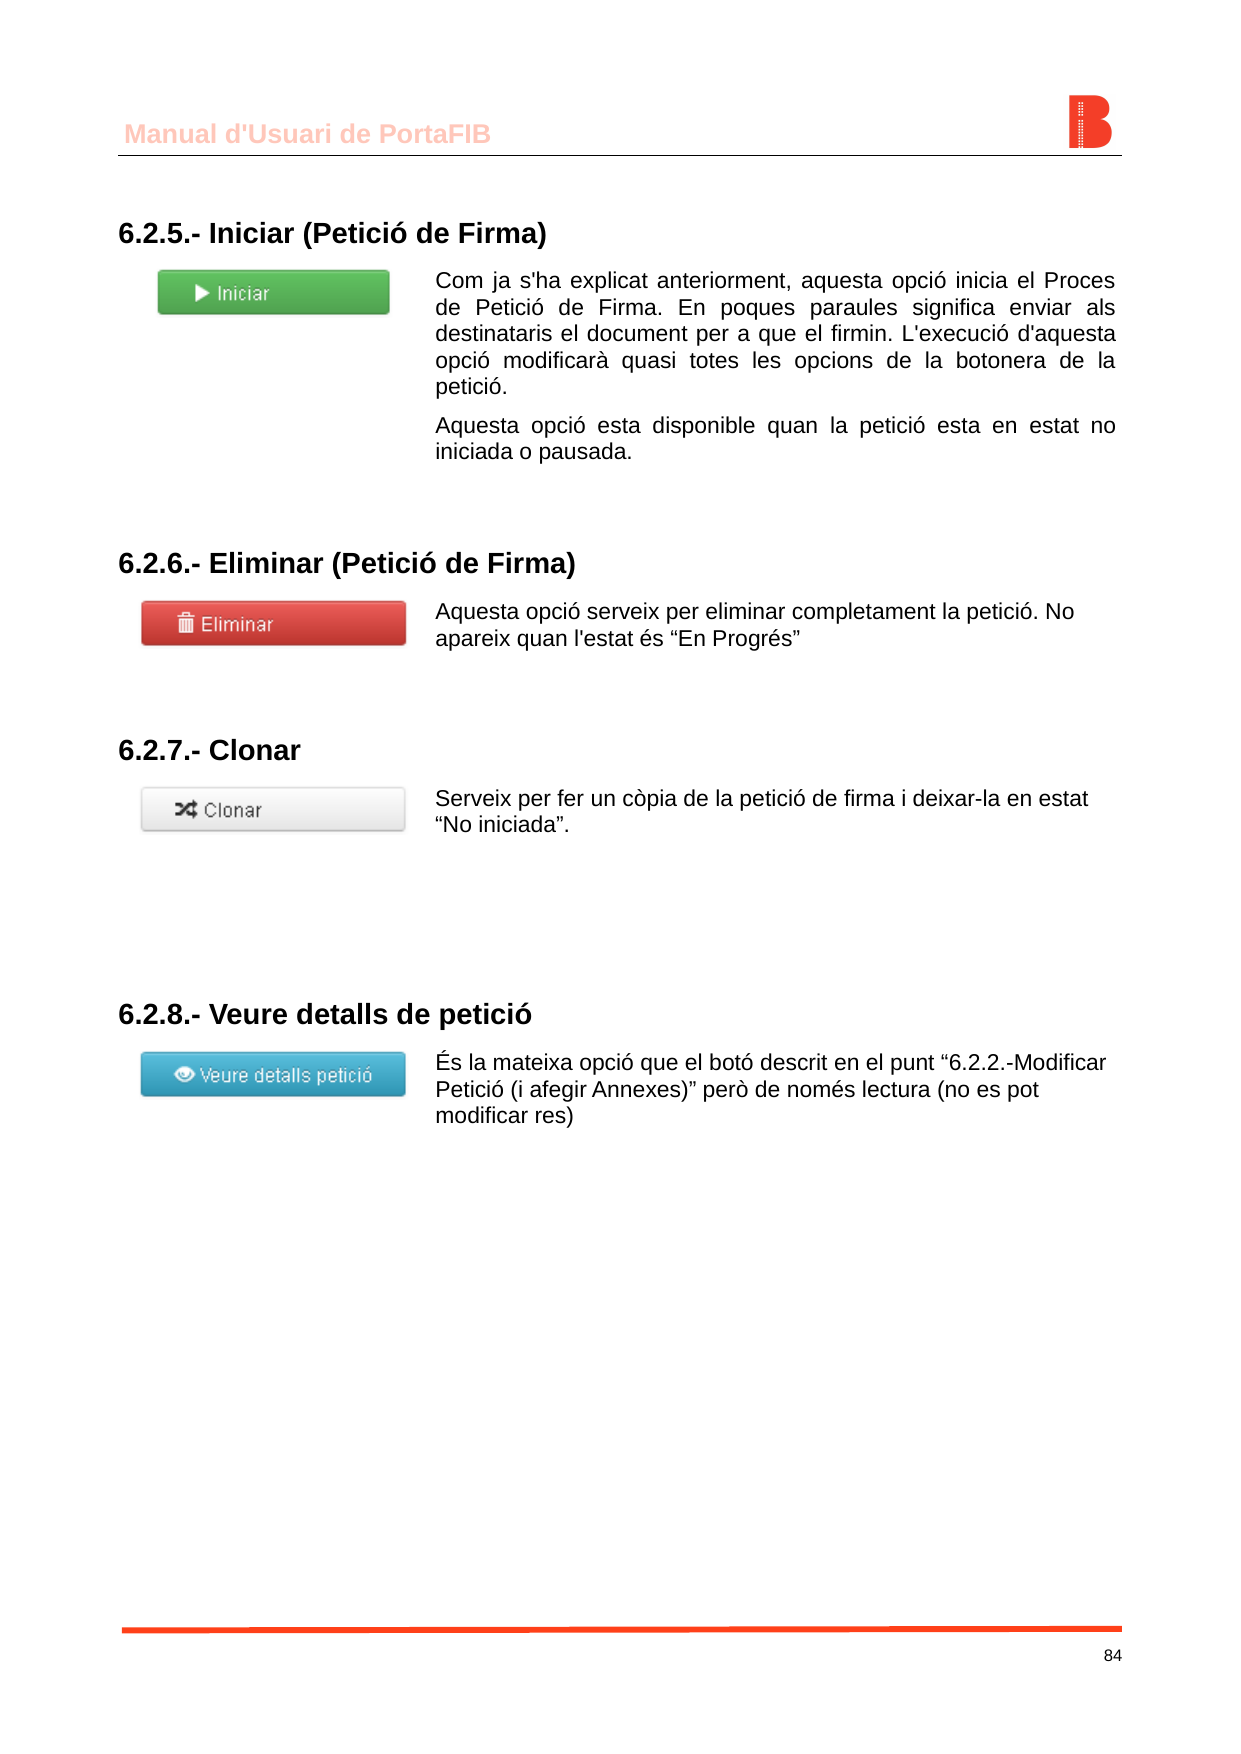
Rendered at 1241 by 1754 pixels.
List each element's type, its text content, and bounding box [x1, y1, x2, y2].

picture [138, 1049, 409, 1100]
picture [1063, 94, 1117, 150]
picture [155, 267, 393, 318]
table_header [118, 779, 429, 856]
table_header [118, 262, 429, 483]
subtitle Veure detalls de petició [118, 997, 1122, 1031]
subtitle Iniciar (Petició de Firma) [118, 216, 1122, 249]
table_header Aquesta opció serveix per eliminar completament la petició. No apareix quan l'estat és “En Progrés” [429, 593, 1122, 669]
table_header Com ja s'ha explicat anteriorment, aquesta opció inicia el Proces de Petició de Firma. En poques paraules significa enviar als destinataris el document per a que el firmin. L'execució d'aquesta opció modificarà quasi totes les opcions de la botonera de la petició. Aquesta opció esta disponible quan la petició esta en estat no iniciada o pausada. [429, 262, 1122, 483]
picture [137, 598, 411, 649]
table_header [118, 593, 429, 669]
picture [138, 785, 409, 835]
subtitle Eliminar (Petició de Firma) [118, 547, 1122, 580]
subtitle Clonar [118, 733, 1122, 767]
table_header [118, 1044, 429, 1146]
table_header Serveix per fer un còpia de la petició de firma i deixar-la en estat “No iniciada”. [429, 779, 1122, 856]
table_header És la mateixa opció que el botó descrit en el punt “6.2.2.-Modificar Petició (i afegir Annexes)” però de només lectura (no es pot modificar res) [429, 1044, 1122, 1146]
